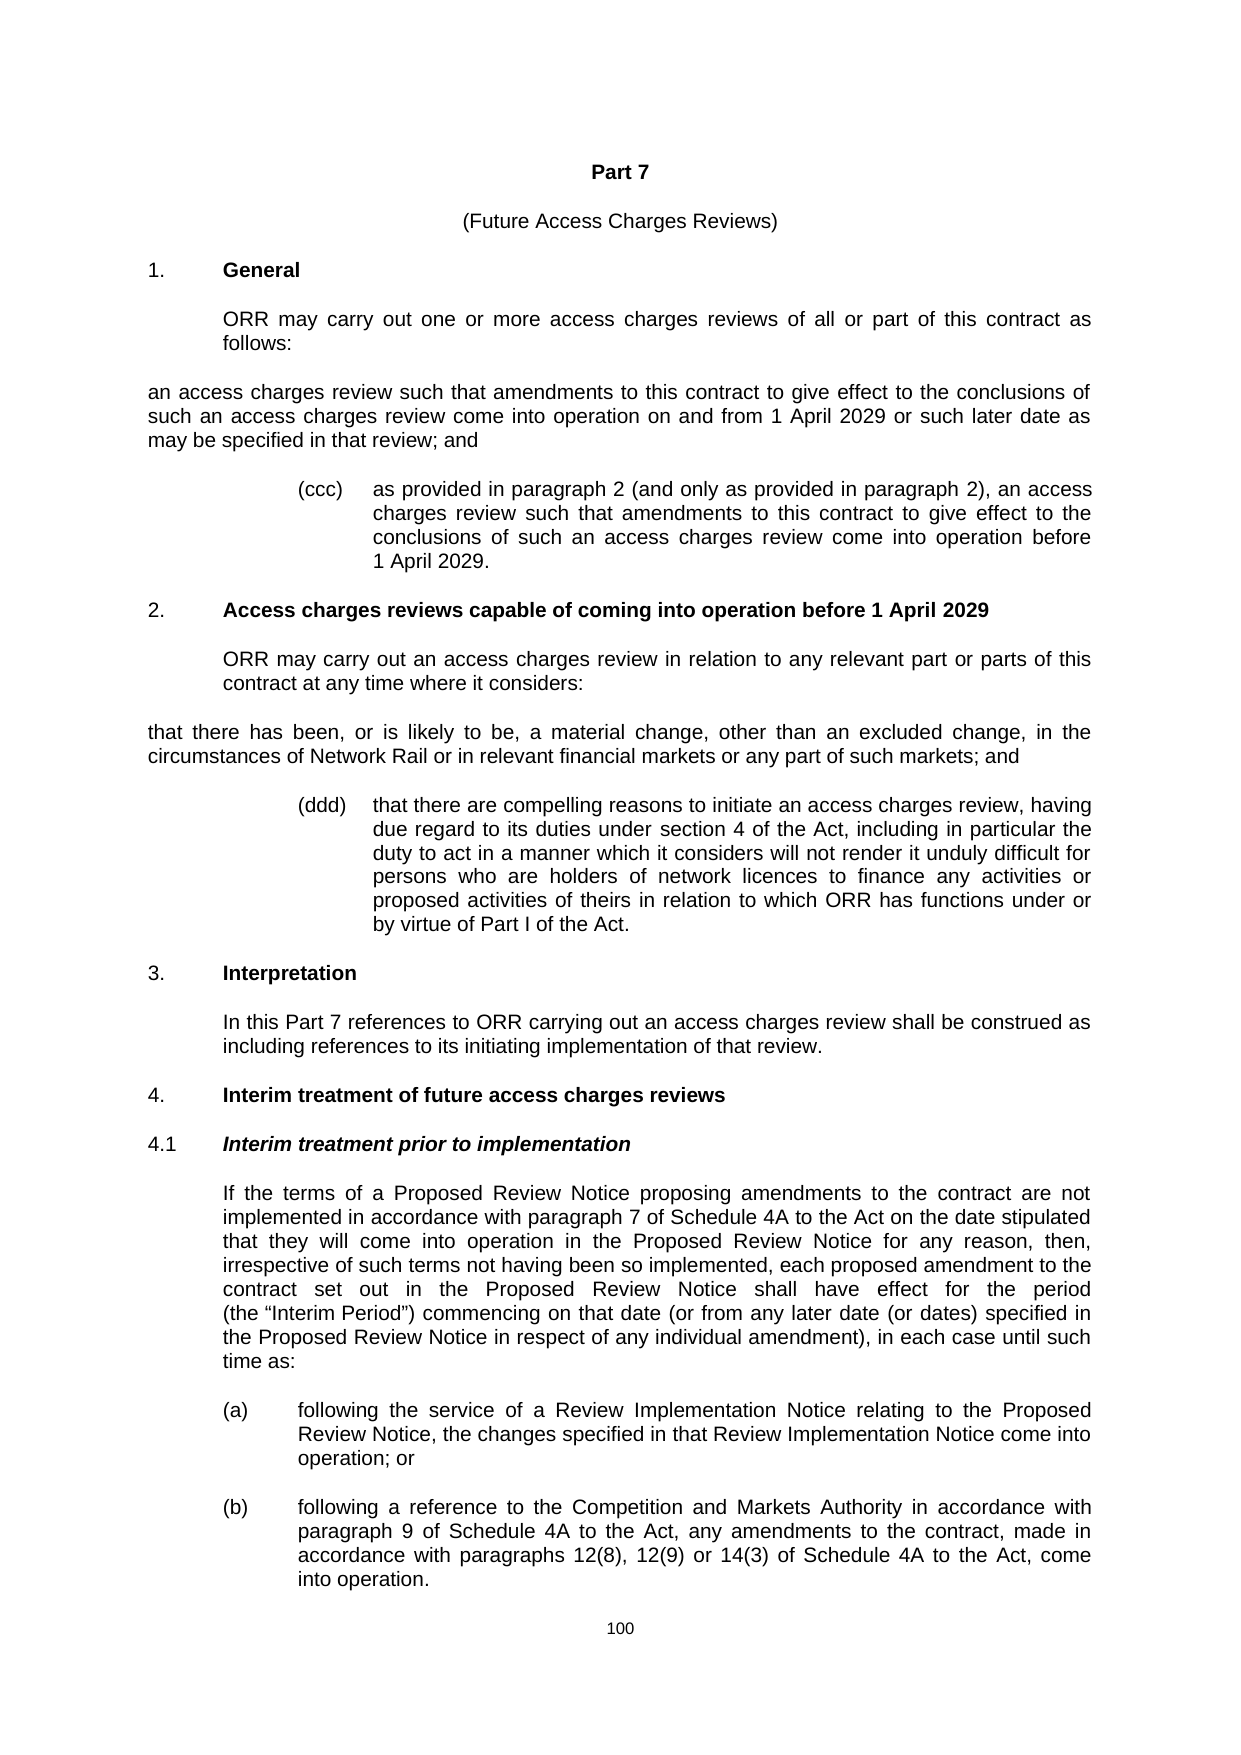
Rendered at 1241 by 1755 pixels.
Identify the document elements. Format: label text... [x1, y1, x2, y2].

list General [148, 258, 1093, 282]
list Interim treatment of future access charges reviews [148, 1083, 1093, 1107]
text ORR may carry out an access charges review in relation to any relevant part or parts of this contract at any time where it considers: [223, 647, 1093, 694]
text (Future Access Charges Reviews) [148, 209, 1093, 233]
list Interpretation [148, 961, 1093, 985]
subtitle an access charges review such that amendments to this contract to give effect to the conclusions of such an access charges review come into operation on and from 1 April 2029 or such later date as may be specified in that review; and [148, 380, 1093, 452]
list Interim treatment prior to implementation [148, 1132, 1093, 1156]
list Access charges reviews capable of coming into operation before 1 April 2029 [148, 598, 1093, 622]
text If the terms of a Proposed Review Notice proposing amendments to the contract are not implemented in accordance with paragraph 7 of Schedule 4A to the Act on the date stipulated that they will come into operation in the Proposed Review Notice for any reason, then, irrespective of such terms not having been so implemented, each proposed amendment to the contract set out in the Proposed Review Notice shall have effect for the period (the “Interim Period”) commencing on that date (or from any later date (or dates) specified in the Proposed Review Notice in respect of any individual amendment), in each case until such time as: [223, 1181, 1093, 1373]
text (b) following a reference to the Competition and Markets Authority in accordance with paragraph 9 of Schedule 4A to the Act, any amendments to the contract, made in accordance with paragraphs 12(8), 12(9) or 14(3) of Schedule 4A to the Act, come into operation. [223, 1494, 1093, 1590]
text ORR may carry out one or more access charges reviews of all or part of this contract as follows: [223, 307, 1093, 355]
text (a) following the service of a Review Implementation Notice relating to the Proposed Review Notice, the changes specified in that Review Implementation Notice come into operation; or [223, 1398, 1093, 1469]
text Part 7 [148, 160, 1093, 184]
text In this Part 7 references to ORR carrying out an access charges review shall be construed as including references to its initiating implementation of that review. [223, 1010, 1093, 1058]
subtitle as provided in paragraph 2 (and only as provided in paragraph 2), an access charges review such that amendments to this contract to give effect to the conclusions of such an access charges review come into operation before 1 April 2029. [298, 477, 1093, 573]
subtitle that there has been, or is likely to be, a material change, other than an excluded change, in the circumstances of Network Rail or in relevant financial markets or any part of such markets; and [148, 719, 1093, 767]
subtitle that there are compelling reasons to initiate an access charges review, having due regard to its duties under section 4 of the Act, including in particular the duty to act in a manner which it considers will not render it unduly difficult for persons who are holders of network licences to finance any activities or proposed activities of theirs in relation to which ORR has functions under or by virtue of Part I of the Act. [298, 792, 1093, 936]
